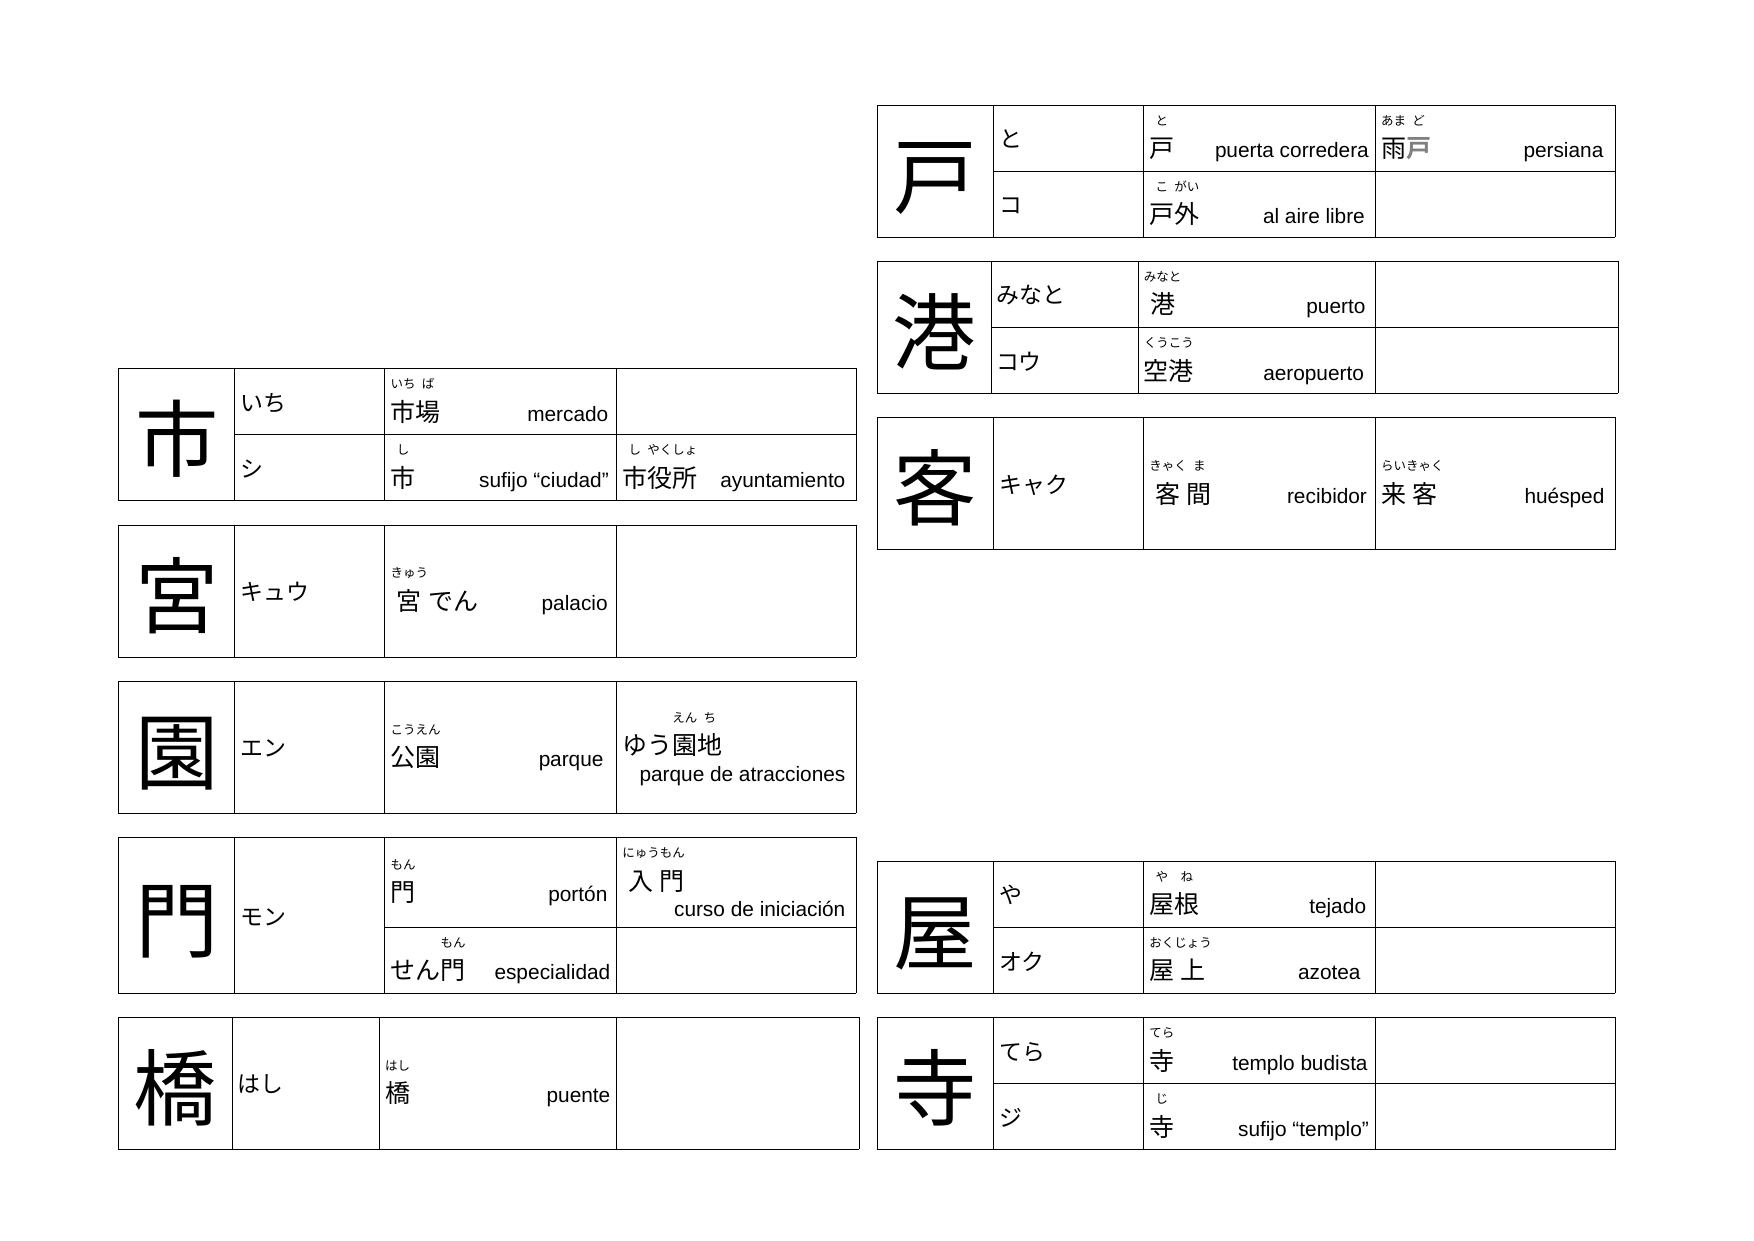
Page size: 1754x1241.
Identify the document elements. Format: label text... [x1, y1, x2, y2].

table_cell [617, 928, 856, 993]
table_header 港 [878, 262, 991, 393]
table_header いち [235, 369, 384, 434]
table_cell コ [994, 172, 1143, 237]
table_cell 屋おく上じょう azotea [1144, 928, 1375, 993]
table_header 門 [119, 838, 234, 993]
table_header 客きゃく間ま recibidor [1144, 418, 1375, 549]
table_header 来らい客きゃく huésped [1376, 418, 1615, 549]
table_header 戸と puerta corredera [1144, 106, 1375, 171]
table_header エン [235, 682, 384, 813]
table_header 宮きゅうでん palacio [385, 526, 616, 657]
table_header [617, 369, 856, 434]
table_header モン [235, 838, 384, 993]
table_cell 市し sufijo “ciudad” [385, 435, 616, 500]
table_header 市いち場ば mercado [385, 369, 616, 434]
table_cell ジ [994, 1084, 1143, 1149]
table_header 港みなと puerto [1139, 262, 1375, 327]
table_header [617, 1018, 859, 1149]
table_cell オク [994, 928, 1143, 993]
table_header みなと [992, 262, 1138, 327]
table_header 屋 [878, 862, 993, 993]
table_header キャク [994, 418, 1143, 549]
table_header 戸 [878, 106, 993, 237]
table_header 公こう園えん parque [385, 682, 616, 813]
table_cell 市し役やく所しょ ayuntamiento [617, 435, 856, 500]
table_cell 戸こ外がい al aire libre [1144, 172, 1375, 237]
table_header と [994, 106, 1143, 171]
table_cell [1376, 928, 1615, 993]
table_cell [1376, 172, 1615, 237]
table_header 園 [119, 682, 234, 813]
table_header 寺 [878, 1018, 993, 1149]
table_header キュウ [235, 526, 384, 657]
table_header 客 [878, 418, 993, 549]
table_header 屋や根ね tejado [1144, 862, 1375, 927]
table_header [1376, 1018, 1615, 1083]
table_header 市 [119, 369, 234, 500]
table_cell せん門もん especialidad [385, 928, 616, 993]
table_header 門もん portón [385, 838, 616, 927]
table_cell コウ [992, 328, 1138, 393]
table_header や [994, 862, 1143, 927]
table_cell [1376, 1084, 1615, 1149]
table_cell シ [235, 435, 384, 500]
table_header 入にゅう門もん curso de iniciación [617, 838, 856, 927]
table_header 橋 [119, 1018, 232, 1149]
table_cell 寺じ sufijo “templo” [1144, 1084, 1375, 1149]
table_cell 空くう港こう aeropuerto [1139, 328, 1375, 393]
table_header [1376, 862, 1615, 927]
table_header 橋はし puente [380, 1018, 616, 1149]
table_header てら [994, 1018, 1143, 1083]
table_header はし [233, 1018, 379, 1149]
table_header 雨あま戸ど persiana [1376, 106, 1615, 171]
table_header [617, 526, 856, 657]
table_header [1376, 262, 1618, 327]
table_header 宮 [119, 526, 234, 657]
table_header ゆう園えん地ち parque de atracciones [617, 682, 856, 813]
table_cell [1376, 328, 1618, 393]
table_header 寺てら templo budista [1144, 1018, 1375, 1083]
